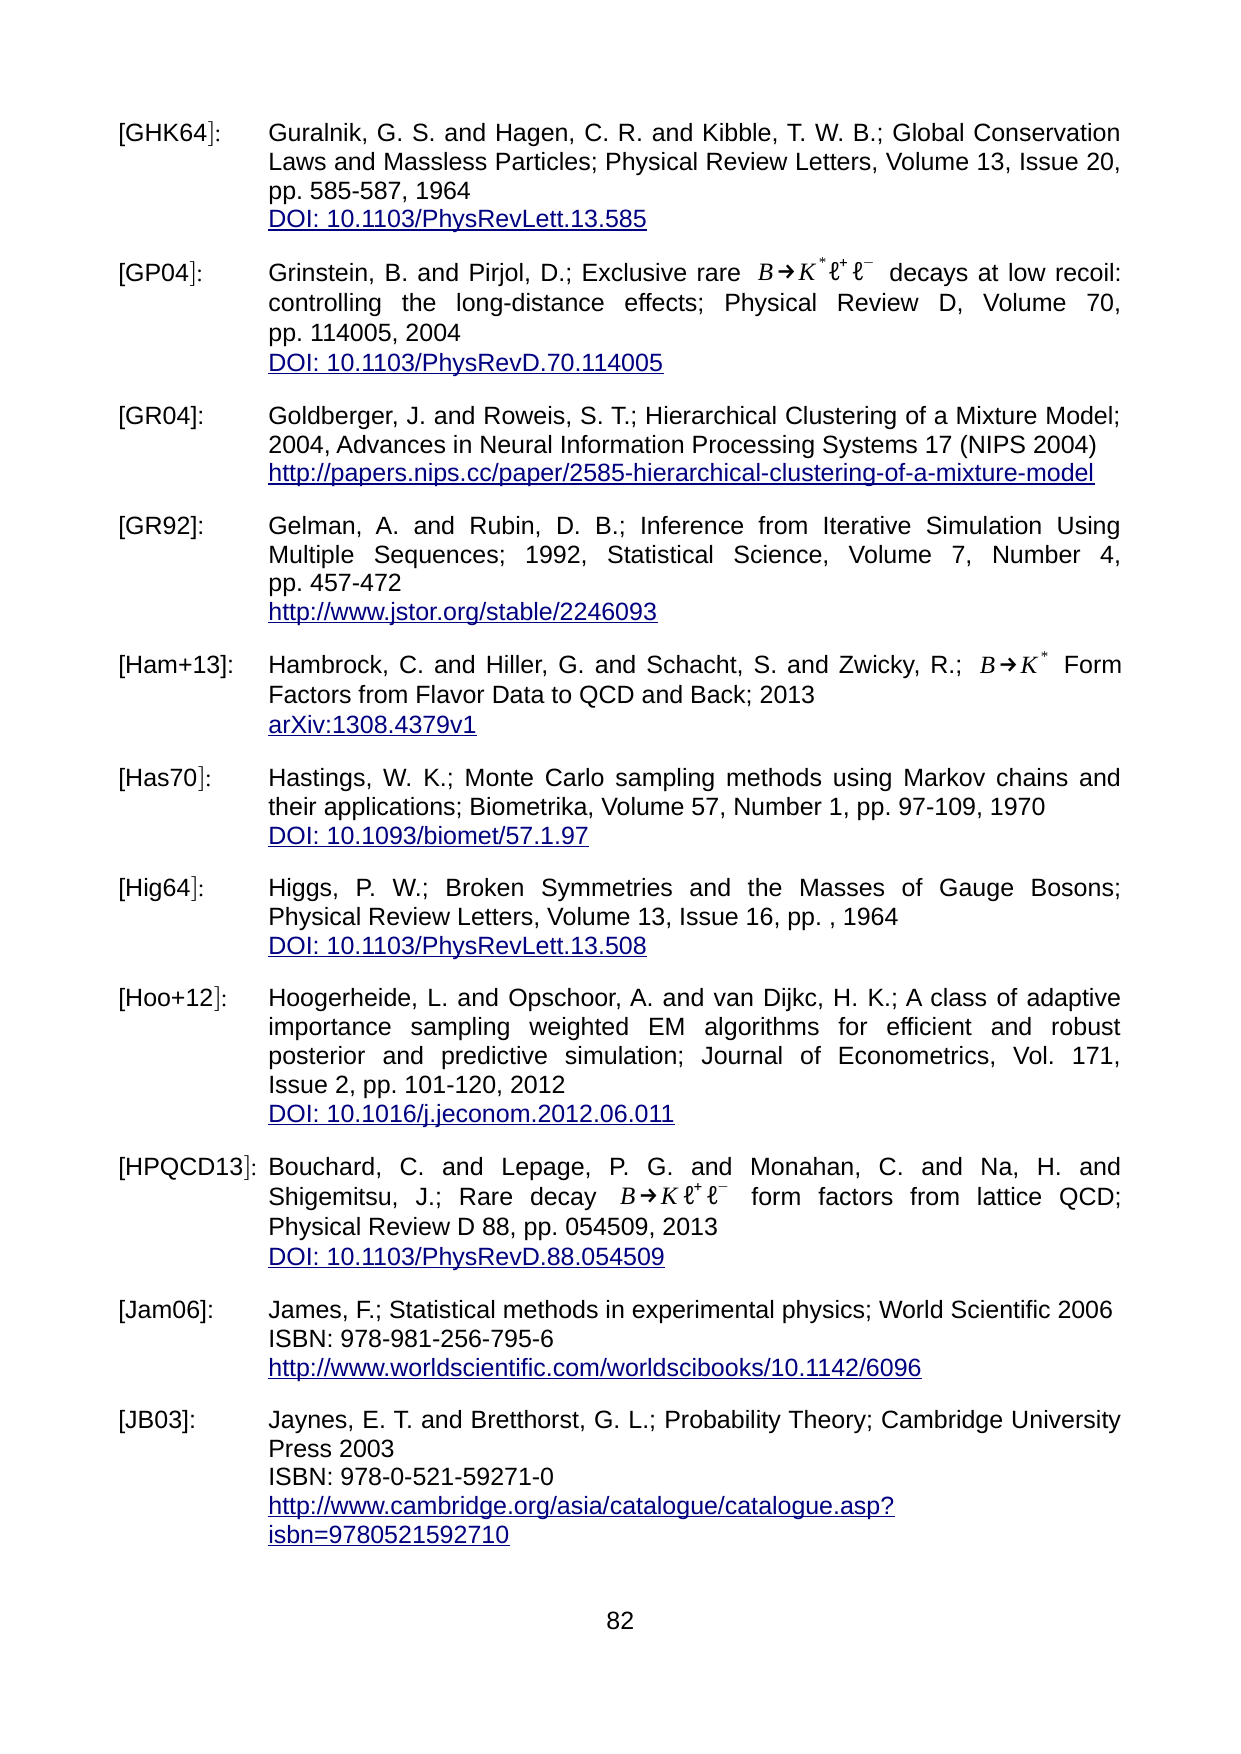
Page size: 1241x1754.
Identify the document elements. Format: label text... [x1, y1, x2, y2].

text [HPQCD13]: Bouchard, C. and Lepage, P. G. and Monahan, C. and Na, H. and Shigemitsu, J.; Rare decay form factors from lattice QCD; Physical Review D 88, pp. 054509, 2013 DOI: 10.1103/PhysRevD.88.054509 [118, 1151, 1122, 1271]
text [Hoo+12]: Hoogerheide, L. and Opschoor, A. and van Dijkc, H. K.; A class of adaptive importance sampling weighted EM algorithms for efficient and robust posterior and predictive simulation; Journal of Econometrics, Vol. 171, Issue 2, pp. 101-120, 2012 DOI: 10.1016/j.jeconom.2012.06.011 [118, 983, 1122, 1127]
text [GHK64]: Guralnik, G. S. and Hagen, C. R. and Kibble, T. W. B.; Global Conservation Laws and Massless Particles; Physical Review Letters, Volume 13, Issue 20, pp. 585-587, 1964 DOI: 10.1103/PhysRevLett.13.585 [118, 118, 1122, 233]
text [Hig64]: Higgs, P. W.; Broken Symmetries and the Masses of Gauge Bosons; Physical Review Letters, Volume 13, Issue 16, pp. , 1964 DOI: 10.1103/PhysRevLett.13.508 [118, 873, 1122, 960]
text [GP04]: Grinstein, B. and Pirjol, D.; Exclusive rare decays at low recoil: controlling the long-distance effects; Physical Review D, Volume 70, pp. 114005, 2004 DOI: 10.1103/PhysRevD.70.114005 [118, 257, 1122, 377]
text [GR92]: Gelman, A. and Rubin, D. B.; Inference from Iterative Simulation Using Multiple Sequences; 1992, Statistical Science, Volume 7, Number 4, pp. 457‑472 http://www.jstor.org/stable/2246093 [118, 511, 1122, 626]
text [Has70]: Hastings, W. K.; Monte Carlo sampling methods using Markov chains and their applications; Biometrika, Volume 57, Number 1, pp. 97-109, 1970 DOI: 10.1093/biomet/57.1.97 [118, 763, 1122, 850]
text [GR04]: Goldberger, J. and Roweis, S. T.; Hierarchical Clustering of a Mixture Model; 2004, Advances in Neural Information Processing Systems 17 (NIPS 2004) http://papers.nips.cc/paper/2585-hierarchical-clustering-of-a-mixture-model [118, 401, 1122, 487]
text [JB03]: Jaynes, E. T. and Bretthorst, G. L.; Probability Theory; Cambridge University Press 2003 ISBN: 978-0-521-59271-0 http://www.cambridge.org/asia/catalogue/catalogue.asp?isbn=9780521592710 [118, 1405, 1122, 1549]
text [Ham+13]: Hambrock, C. and Hiller, G. and Schacht, S. and Zwicky, R.; Form Factors from Flavor Data to QCD and Back; 2013 arXiv:1308.4379v1 [118, 649, 1122, 740]
text [Jam06]: James, F.; Statistical methods in experimental physics; World Scientific 2006 ISBN: 978-981-256-795-6 http://www.worldscientific.com/worldscibooks/10.1142/6096 [118, 1295, 1122, 1381]
